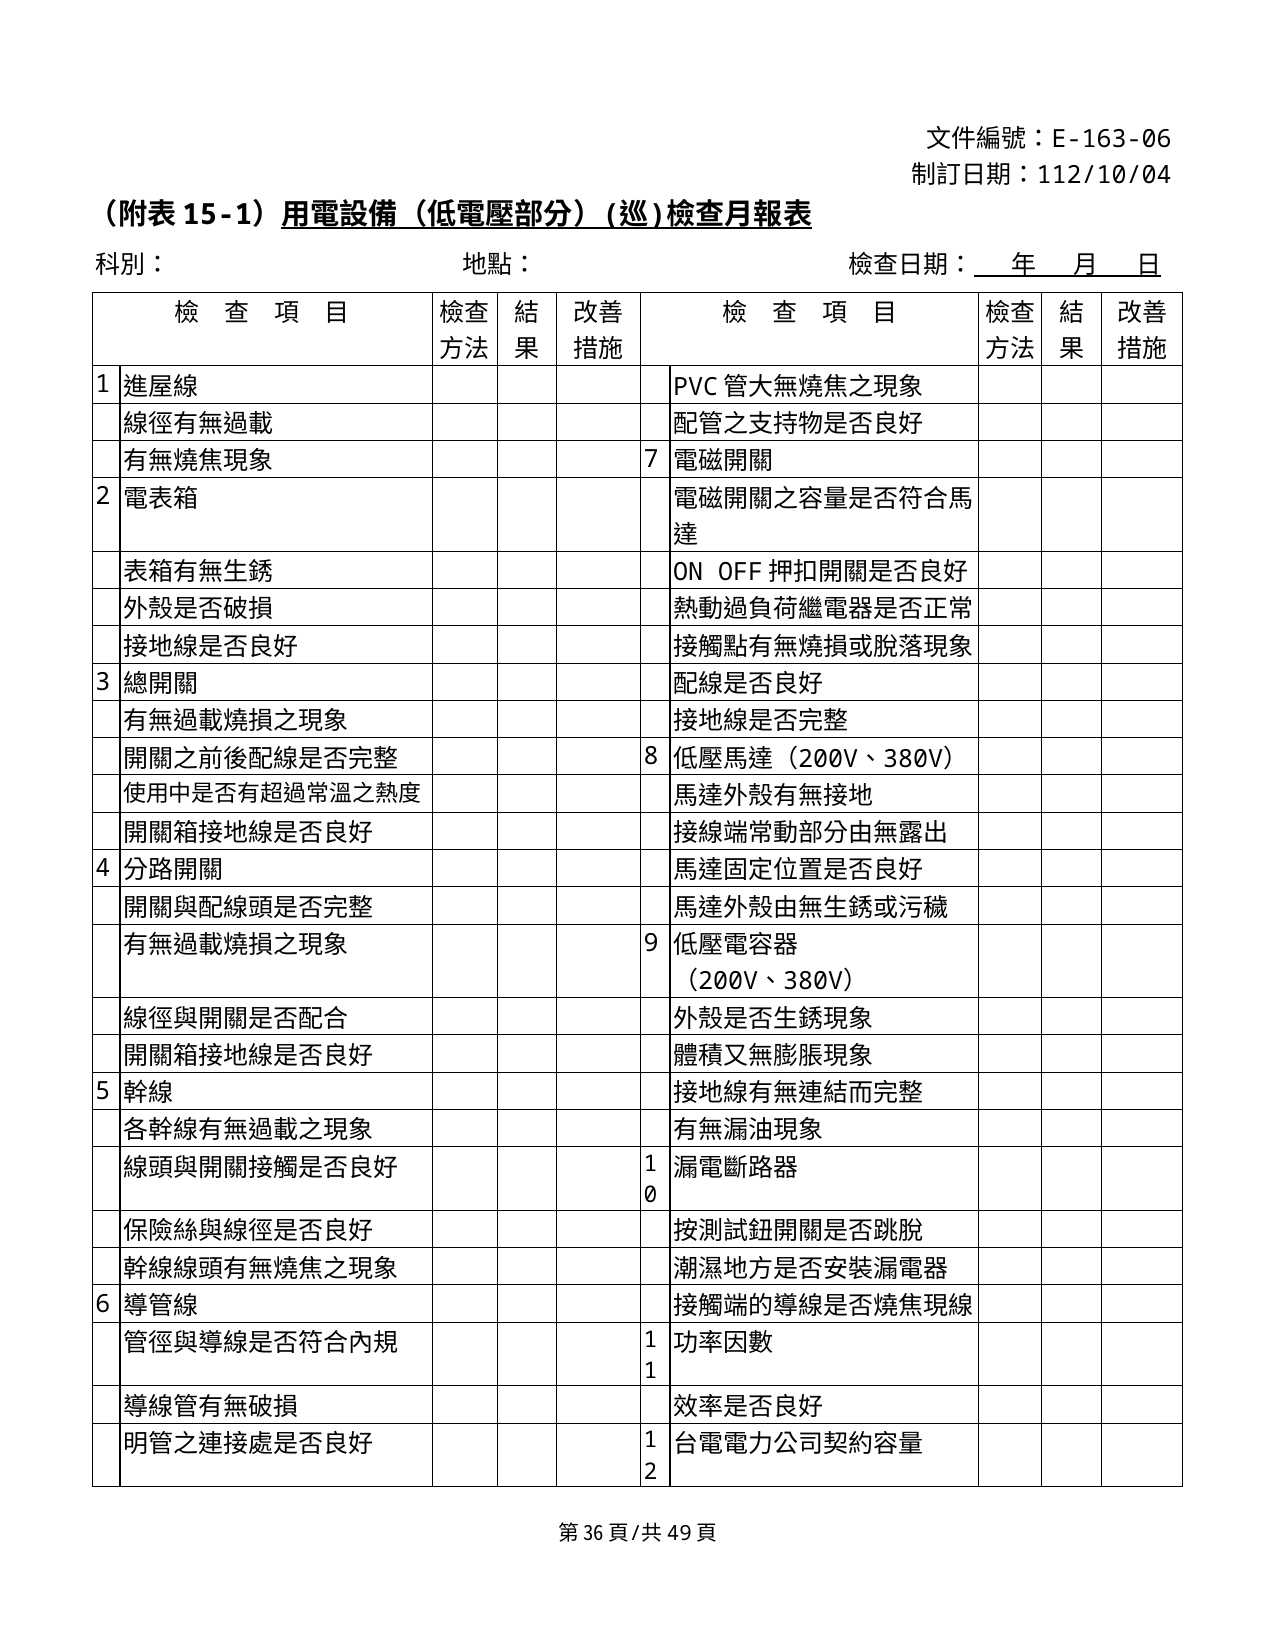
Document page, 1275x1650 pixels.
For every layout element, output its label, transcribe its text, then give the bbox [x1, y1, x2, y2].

table_cell 11 [641, 1323, 669, 1385]
table_cell 接地線是否完整 [671, 701, 978, 737]
table_cell [433, 887, 497, 923]
table_cell [433, 1424, 497, 1486]
table_cell 有無過載燒損之現象 [121, 701, 432, 737]
table_cell [979, 1386, 1041, 1422]
table_cell 12 [641, 1424, 669, 1486]
table_cell [1042, 775, 1101, 812]
table_cell 有無漏油現象 [671, 1110, 978, 1146]
text （附表15-1）用電設備（低電壓部分）(巡)檢查月報表 [89, 191, 1186, 233]
table_cell [498, 850, 556, 886]
table_cell [93, 1035, 119, 1072]
table_cell [93, 813, 119, 849]
table_cell [979, 738, 1041, 774]
table_cell [93, 998, 119, 1034]
table_cell [979, 552, 1041, 588]
table_cell [93, 441, 119, 477]
table_cell 馬達外殼由無生銹或污穢 [671, 887, 978, 923]
table_cell [498, 404, 556, 440]
table_cell [1102, 1147, 1182, 1210]
table_cell 7 [641, 441, 669, 477]
table_cell [557, 813, 640, 849]
table_cell [1102, 998, 1182, 1034]
table_cell [1042, 813, 1101, 849]
table_header 科別： [92, 233, 459, 292]
table_cell [641, 1073, 669, 1109]
table_cell [433, 589, 497, 625]
table_cell [557, 887, 640, 923]
table_cell [1042, 887, 1101, 923]
table_cell [979, 626, 1041, 662]
table_cell [557, 775, 640, 812]
table_cell [1042, 1073, 1101, 1109]
table_cell 外殼是否生銹現象 [671, 998, 978, 1034]
table_cell 2 [93, 478, 119, 551]
table_cell [498, 589, 556, 625]
table_cell [498, 1424, 556, 1486]
table_cell 潮濕地方是否安裝漏電器 [671, 1248, 978, 1284]
table_cell 線頭與開關接觸是否良好 [121, 1147, 432, 1210]
table_cell [979, 478, 1041, 551]
table_cell [1102, 1110, 1182, 1146]
table_cell [433, 701, 497, 737]
table_cell [498, 478, 556, 551]
table_cell [1042, 1248, 1101, 1284]
table_cell [433, 1323, 497, 1385]
table_cell [557, 998, 640, 1034]
table_cell [641, 404, 669, 440]
table_cell [1042, 589, 1101, 625]
table_cell 3 [93, 664, 119, 700]
table_cell 電磁開關 [671, 441, 978, 477]
table_cell 按測試鈕開關是否跳脫 [671, 1211, 978, 1247]
table_cell [557, 1110, 640, 1146]
table_cell [557, 1323, 640, 1385]
table_cell [1042, 925, 1101, 997]
table_cell PVC管大無燒焦之現象 [671, 366, 978, 402]
table_cell [93, 589, 119, 625]
table_cell [641, 478, 669, 551]
table_cell [93, 1323, 119, 1385]
table_cell 漏電斷路器 [671, 1147, 978, 1210]
table_cell [641, 589, 669, 625]
table_cell [1102, 478, 1182, 551]
table_cell 接觸點有無燒損或脫落現象 [671, 626, 978, 662]
table_cell [433, 998, 497, 1034]
table_cell [498, 626, 556, 662]
table_cell [641, 1110, 669, 1146]
table_cell [641, 775, 669, 812]
table_cell [433, 366, 497, 402]
table_cell [641, 850, 669, 886]
table_cell [93, 404, 119, 440]
table_cell [498, 1147, 556, 1210]
table_cell [979, 1073, 1041, 1109]
table_cell [557, 441, 640, 477]
table_cell [433, 1110, 497, 1146]
table_cell [557, 664, 640, 700]
table_cell [641, 1248, 669, 1284]
table_cell 8 [641, 738, 669, 774]
table_cell 電磁開關之容量是否符合馬達 [671, 478, 978, 551]
table_cell [979, 404, 1041, 440]
table_header 檢查日期： 年 月 日 [827, 233, 1183, 292]
table_cell [979, 775, 1041, 812]
table_cell [498, 1110, 556, 1146]
table_cell [979, 1211, 1041, 1247]
table_cell [979, 1110, 1041, 1146]
table_cell [498, 366, 556, 402]
table_cell [641, 552, 669, 588]
table_cell 電表箱 [121, 478, 432, 551]
table_cell [557, 925, 640, 997]
table_cell [433, 1285, 497, 1322]
table_cell [641, 887, 669, 923]
table_cell [979, 1285, 1041, 1322]
table_cell 台電電力公司契約容量 [671, 1424, 978, 1486]
table_header 地點： [460, 233, 827, 292]
table_cell [557, 1386, 640, 1422]
table_cell [433, 441, 497, 477]
table_cell [557, 1073, 640, 1109]
table_cell 功率因數 [671, 1323, 978, 1385]
table_cell 結 果 [1042, 293, 1101, 365]
table_cell [1042, 1386, 1101, 1422]
table_cell [557, 404, 640, 440]
table_cell [979, 1248, 1041, 1284]
table_cell [433, 1035, 497, 1072]
table_cell 導線管有無破損 [121, 1386, 432, 1422]
table_cell 接地線是否良好 [121, 626, 432, 662]
table_cell [979, 441, 1041, 477]
table_cell 配線是否良好 [671, 664, 978, 700]
table_cell [433, 925, 497, 997]
table_cell [433, 1248, 497, 1284]
table_cell [93, 626, 119, 662]
table_cell [498, 1323, 556, 1385]
table_cell [1042, 478, 1101, 551]
table_cell [1042, 701, 1101, 737]
table_cell [1042, 626, 1101, 662]
table_cell [557, 478, 640, 551]
table_cell 管徑與導線是否符合內規 [121, 1323, 432, 1385]
table_cell [1042, 1035, 1101, 1072]
table_cell [1042, 1424, 1101, 1486]
table_cell 接地線有無連結而完整 [671, 1073, 978, 1109]
table_cell 線徑與開關是否配合 [121, 998, 432, 1034]
table_cell [1042, 441, 1101, 477]
table_cell 改善 措施 [1102, 293, 1182, 365]
table_cell [498, 1285, 556, 1322]
table_cell [1042, 552, 1101, 588]
table_cell [557, 1285, 640, 1322]
table_cell 開關之前後配線是否完整 [121, 738, 432, 774]
table_cell 9 [641, 925, 669, 997]
table_cell 馬達固定位置是否良好 [671, 850, 978, 886]
table_cell [557, 1424, 640, 1486]
table_cell [1102, 589, 1182, 625]
table_cell [498, 664, 556, 700]
table_cell [557, 589, 640, 625]
table_cell [641, 1211, 669, 1247]
table_cell [93, 887, 119, 923]
table_cell [93, 1386, 119, 1422]
table_cell [433, 1073, 497, 1109]
table_cell [557, 850, 640, 886]
table_cell [93, 738, 119, 774]
table_cell [979, 1035, 1041, 1072]
table_cell [557, 738, 640, 774]
table_cell [93, 1424, 119, 1486]
table_cell [498, 775, 556, 812]
table_cell [641, 664, 669, 700]
table_cell 分路開關 [121, 850, 432, 886]
table_cell 開關箱接地線是否良好 [121, 813, 432, 849]
table_cell [641, 1386, 669, 1422]
table_cell [1102, 626, 1182, 662]
table_cell 6 [93, 1285, 119, 1322]
table_cell [433, 1211, 497, 1247]
table_cell [1102, 1424, 1182, 1486]
table_cell 體積又無膨脹現象 [671, 1035, 978, 1072]
table_cell [979, 589, 1041, 625]
table_cell [979, 366, 1041, 402]
table_cell [1042, 664, 1101, 700]
table_cell [433, 664, 497, 700]
table_cell [1102, 887, 1182, 923]
table_cell [1042, 998, 1101, 1034]
table_cell [433, 1386, 497, 1422]
table_cell [1042, 1147, 1101, 1210]
table_cell 檢查方法 [979, 293, 1041, 365]
table_cell [433, 552, 497, 588]
table_cell 10 [641, 1147, 669, 1210]
table_cell 線徑有無過載 [121, 404, 432, 440]
table_cell [1102, 775, 1182, 812]
table_cell [498, 887, 556, 923]
table_cell [1042, 850, 1101, 886]
table_cell 幹線線頭有無燒焦之現象 [121, 1248, 432, 1284]
table_cell [1102, 1035, 1182, 1072]
table_cell [979, 1323, 1041, 1385]
table_cell 檢 查 項 目 [641, 293, 978, 365]
table_cell [1102, 1285, 1182, 1322]
table_cell [557, 626, 640, 662]
table_cell 明管之連接處是否良好 [121, 1424, 432, 1486]
table_cell [498, 738, 556, 774]
table_cell [979, 1147, 1041, 1210]
table_cell [498, 1035, 556, 1072]
table_cell [1042, 1323, 1101, 1385]
table_cell [1102, 1323, 1182, 1385]
table_cell [641, 366, 669, 402]
table_cell [433, 1147, 497, 1210]
table_cell [979, 998, 1041, 1034]
table_cell [433, 626, 497, 662]
table_cell 5 [93, 1073, 119, 1109]
table_cell [1102, 738, 1182, 774]
table_cell [1042, 1285, 1101, 1322]
table_cell 接線端常動部分由無露出 [671, 813, 978, 849]
table_cell ON OFF押扣開關是否良好 [671, 552, 978, 588]
table_cell [979, 664, 1041, 700]
table_cell [979, 1424, 1041, 1486]
table_cell 進屋線 [121, 366, 432, 402]
table_cell 檢查方法 [433, 293, 497, 365]
table_cell 開關與配線頭是否完整 [121, 887, 432, 923]
table_cell [641, 1035, 669, 1072]
table_cell 各幹線有無過載之現象 [121, 1110, 432, 1146]
table_cell [93, 701, 119, 737]
table_cell [433, 738, 497, 774]
table_cell [641, 998, 669, 1034]
table_cell [1102, 1073, 1182, 1109]
table_cell [557, 1248, 640, 1284]
table_cell [93, 775, 119, 812]
table_cell 低壓電容器（200V、380V） [671, 925, 978, 997]
table_cell [433, 850, 497, 886]
table_cell 外殼是否破損 [121, 589, 432, 625]
table_cell [498, 1073, 556, 1109]
table_cell 導管線 [121, 1285, 432, 1322]
table_cell [433, 775, 497, 812]
table_cell [1042, 1211, 1101, 1247]
table_cell 接觸端的導線是否燒焦現線 [671, 1285, 978, 1322]
table_cell [498, 998, 556, 1034]
table_cell [1102, 1248, 1182, 1284]
table_cell 檢 查 項 目 [93, 293, 432, 365]
table_cell [1042, 1110, 1101, 1146]
table_cell [1102, 404, 1182, 440]
table_cell [1102, 925, 1182, 997]
table_cell 馬達外殼有無接地 [671, 775, 978, 812]
table_cell [498, 1248, 556, 1284]
table_cell 表箱有無生銹 [121, 552, 432, 588]
table_cell [498, 925, 556, 997]
table_cell [1102, 552, 1182, 588]
table_cell [979, 887, 1041, 923]
table_cell [93, 552, 119, 588]
table_cell [1042, 366, 1101, 402]
table_cell 4 [93, 850, 119, 886]
table_cell [433, 404, 497, 440]
table_cell 開關箱接地線是否良好 [121, 1035, 432, 1072]
table_cell [498, 552, 556, 588]
table_cell [1102, 813, 1182, 849]
table_cell [498, 441, 556, 477]
table_cell [641, 626, 669, 662]
table_cell [1102, 366, 1182, 402]
table_cell 有無過載燒損之現象 [121, 925, 432, 997]
table_cell [93, 1211, 119, 1247]
table_cell [1102, 1386, 1182, 1422]
table_cell [641, 813, 669, 849]
table_cell 熱動過負荷繼電器是否正常 [671, 589, 978, 625]
table_cell [557, 1211, 640, 1247]
table_cell 效率是否良好 [671, 1386, 978, 1422]
table_cell 保險絲與線徑是否良好 [121, 1211, 432, 1247]
table_cell [979, 850, 1041, 886]
table_cell [93, 1147, 119, 1210]
table_cell [433, 478, 497, 551]
table_cell [93, 925, 119, 997]
table_cell [498, 701, 556, 737]
table_cell [1102, 441, 1182, 477]
table_cell [979, 925, 1041, 997]
table_cell [1102, 701, 1182, 737]
table_cell 1 [93, 366, 119, 402]
table_cell 有無燒焦現象 [121, 441, 432, 477]
table_cell 幹線 [121, 1073, 432, 1109]
table_cell [498, 813, 556, 849]
table_cell [557, 701, 640, 737]
table_cell [557, 1147, 640, 1210]
table_cell [433, 813, 497, 849]
table_cell [1102, 850, 1182, 886]
table_cell 結 果 [498, 293, 556, 365]
table_cell [93, 1110, 119, 1146]
table_cell [557, 366, 640, 402]
table_cell 改善 措施 [557, 293, 640, 365]
table_cell [1102, 1211, 1182, 1247]
table_cell [641, 701, 669, 737]
table_cell [1042, 738, 1101, 774]
table_cell [498, 1211, 556, 1247]
table_cell 使用中是否有超過常溫之熱度 [121, 775, 432, 812]
table_cell [979, 813, 1041, 849]
table_cell [498, 1386, 556, 1422]
table_cell [557, 1035, 640, 1072]
table_cell [1102, 664, 1182, 700]
table_cell [557, 552, 640, 588]
table_cell [1042, 404, 1101, 440]
table_cell [641, 1285, 669, 1322]
table_cell [93, 1248, 119, 1284]
table_cell 低壓馬達（200V、380V） [671, 738, 978, 774]
table_cell 配管之支持物是否良好 [671, 404, 978, 440]
table_cell [979, 701, 1041, 737]
table_cell 總開關 [121, 664, 432, 700]
